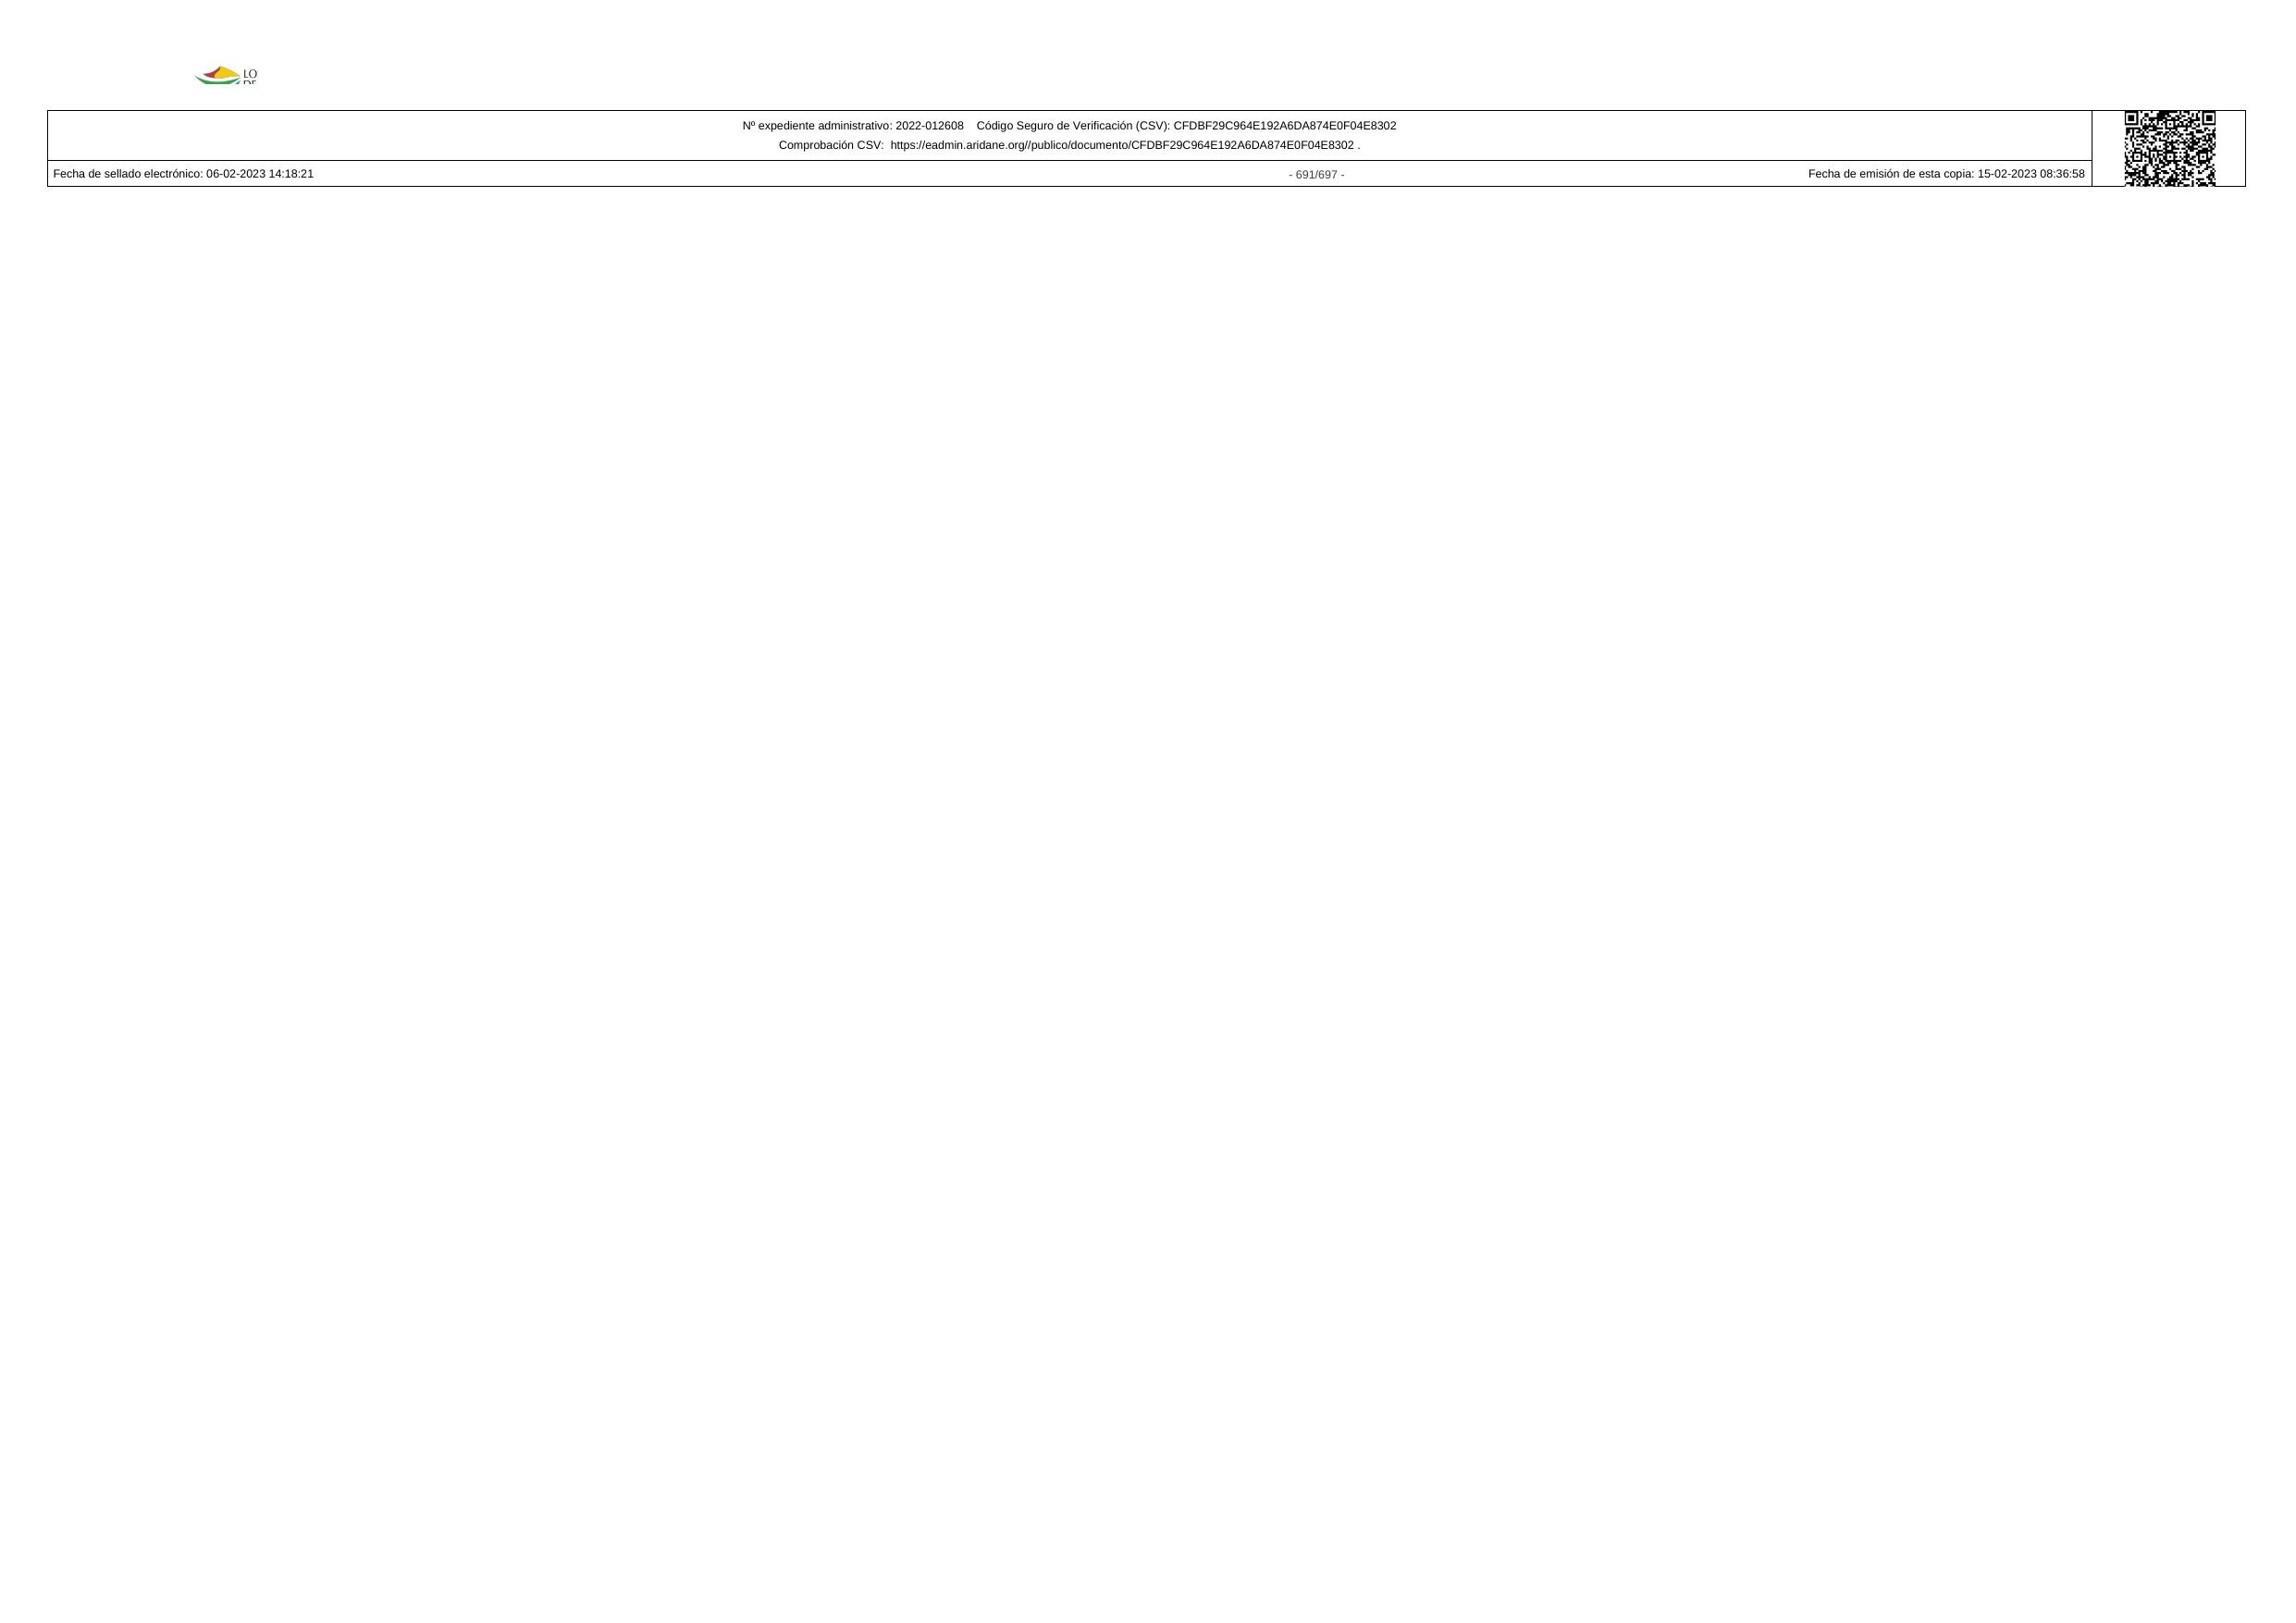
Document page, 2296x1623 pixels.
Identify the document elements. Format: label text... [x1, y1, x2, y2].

table_cell Nº expediente administrativo: 2022-012608 Código Seguro de Verificación (CSV): CFDBF29C964E192A6DA874E0F04E8302 Comprobación CSV: https://eadmin.aridane.org//publico/documento/CFDBF29C964E192A6DA874E0F04E8302 . [48, 111, 2092, 160]
table_cell Fecha de sellado electrónico: 06-02-2023 14:18:21 - 691/697 - Fecha de emisión de esta copia: 15-02-2023 08:36:58 [48, 161, 2092, 186]
table_header [2216, 111, 2245, 186]
table_header [2092, 111, 2124, 186]
